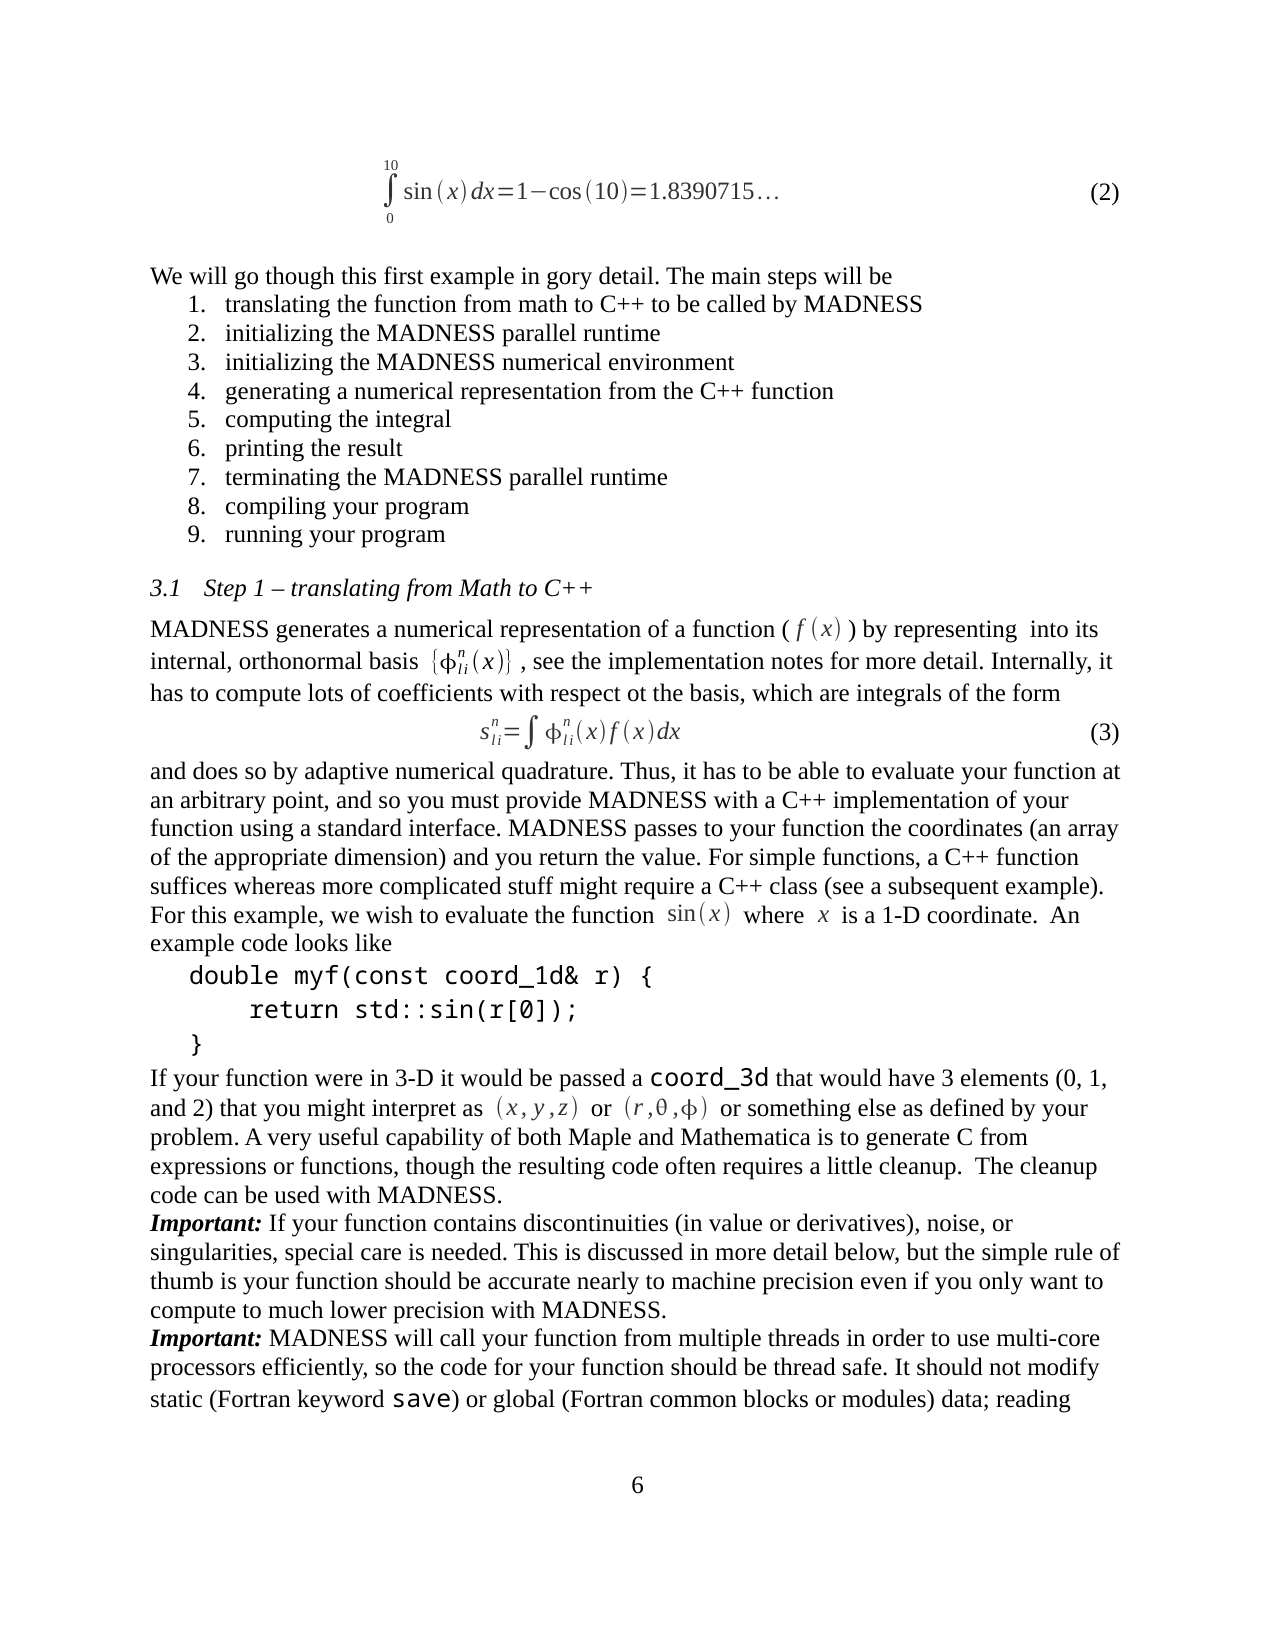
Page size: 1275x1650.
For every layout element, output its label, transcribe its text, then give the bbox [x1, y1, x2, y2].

list generating a numerical representation from the C++ function [187, 376, 1125, 404]
text We will go though this first example in gory detail. The main steps will be [150, 261, 1125, 289]
text return std::sin(r[0]); [189, 991, 1125, 1025]
text Important: MADNESS will call your function from multiple threads in order to use multi-core processors efficiently, so the code for your function should be thread safe. It should not modify static (Fortran keyword save) or global (Fortran common blocks or modules) data; reading [150, 1323, 1125, 1415]
text For this example, we wish to evaluate the function where is a 1-D coordinate. An example code looks like [150, 900, 1125, 957]
text } [189, 1025, 1125, 1059]
text If your function were in 3-D it would be passed a coord_3d that would have 3 elements (0, 1, and 2) that you might interpret as or or something else as defined by your problem. A very useful capability of both Maple and Mathematica is to generate C from expressions or functions, though the resulting code often requires a little cleanup. The cleanup code can be used with MADNESS. [150, 1059, 1125, 1208]
text MADNESS generates a numerical representation of a function () by representing into its internal, orthonormal basis , see the implementation notes for more detail. Internally, it has to compute lots of coefficients with respect ot the basis, which are integrals of the form [150, 614, 1125, 707]
list running your program [187, 519, 1125, 548]
list printing the result [187, 433, 1125, 462]
table_header [150, 707, 1017, 756]
table_header (2) [1017, 150, 1125, 232]
table_header (3) [1017, 707, 1125, 756]
table_header [150, 150, 1017, 232]
subtitle Step 1 – translating from Math to C++ [150, 573, 1125, 602]
list initializing the MADNESS numerical environment [187, 347, 1125, 376]
list computing the integral [187, 404, 1125, 433]
list initializing the MADNESS parallel runtime [187, 318, 1125, 347]
list terminating the MADNESS parallel runtime [187, 462, 1125, 491]
list compiling your program [187, 491, 1125, 519]
text double myf(const coord_1d& r) { [189, 957, 1125, 991]
list translating the function from math to C++ to be called by MADNESS [187, 289, 1125, 318]
text and does so by adaptive numerical quadrature. Thus, it has to be able to evaluate your function at an arbitrary point, and so you must provide MADNESS with a C++ implementation of your function using a standard interface. MADNESS passes to your function the coordinates (an array of the appropriate dimension) and you return the value. For simple functions, a C++ function suffices whereas more complicated stuff might require a C++ class (see a subsequent example). [150, 756, 1125, 900]
text Important: If your function contains discontinuities (in value or derivatives), noise, or singularities, special care is needed. This is discussed in more detail below, but the simple rule of thumb is your function should be accurate nearly to machine precision even if you only want to compute to much lower precision with MADNESS. [150, 1208, 1125, 1323]
